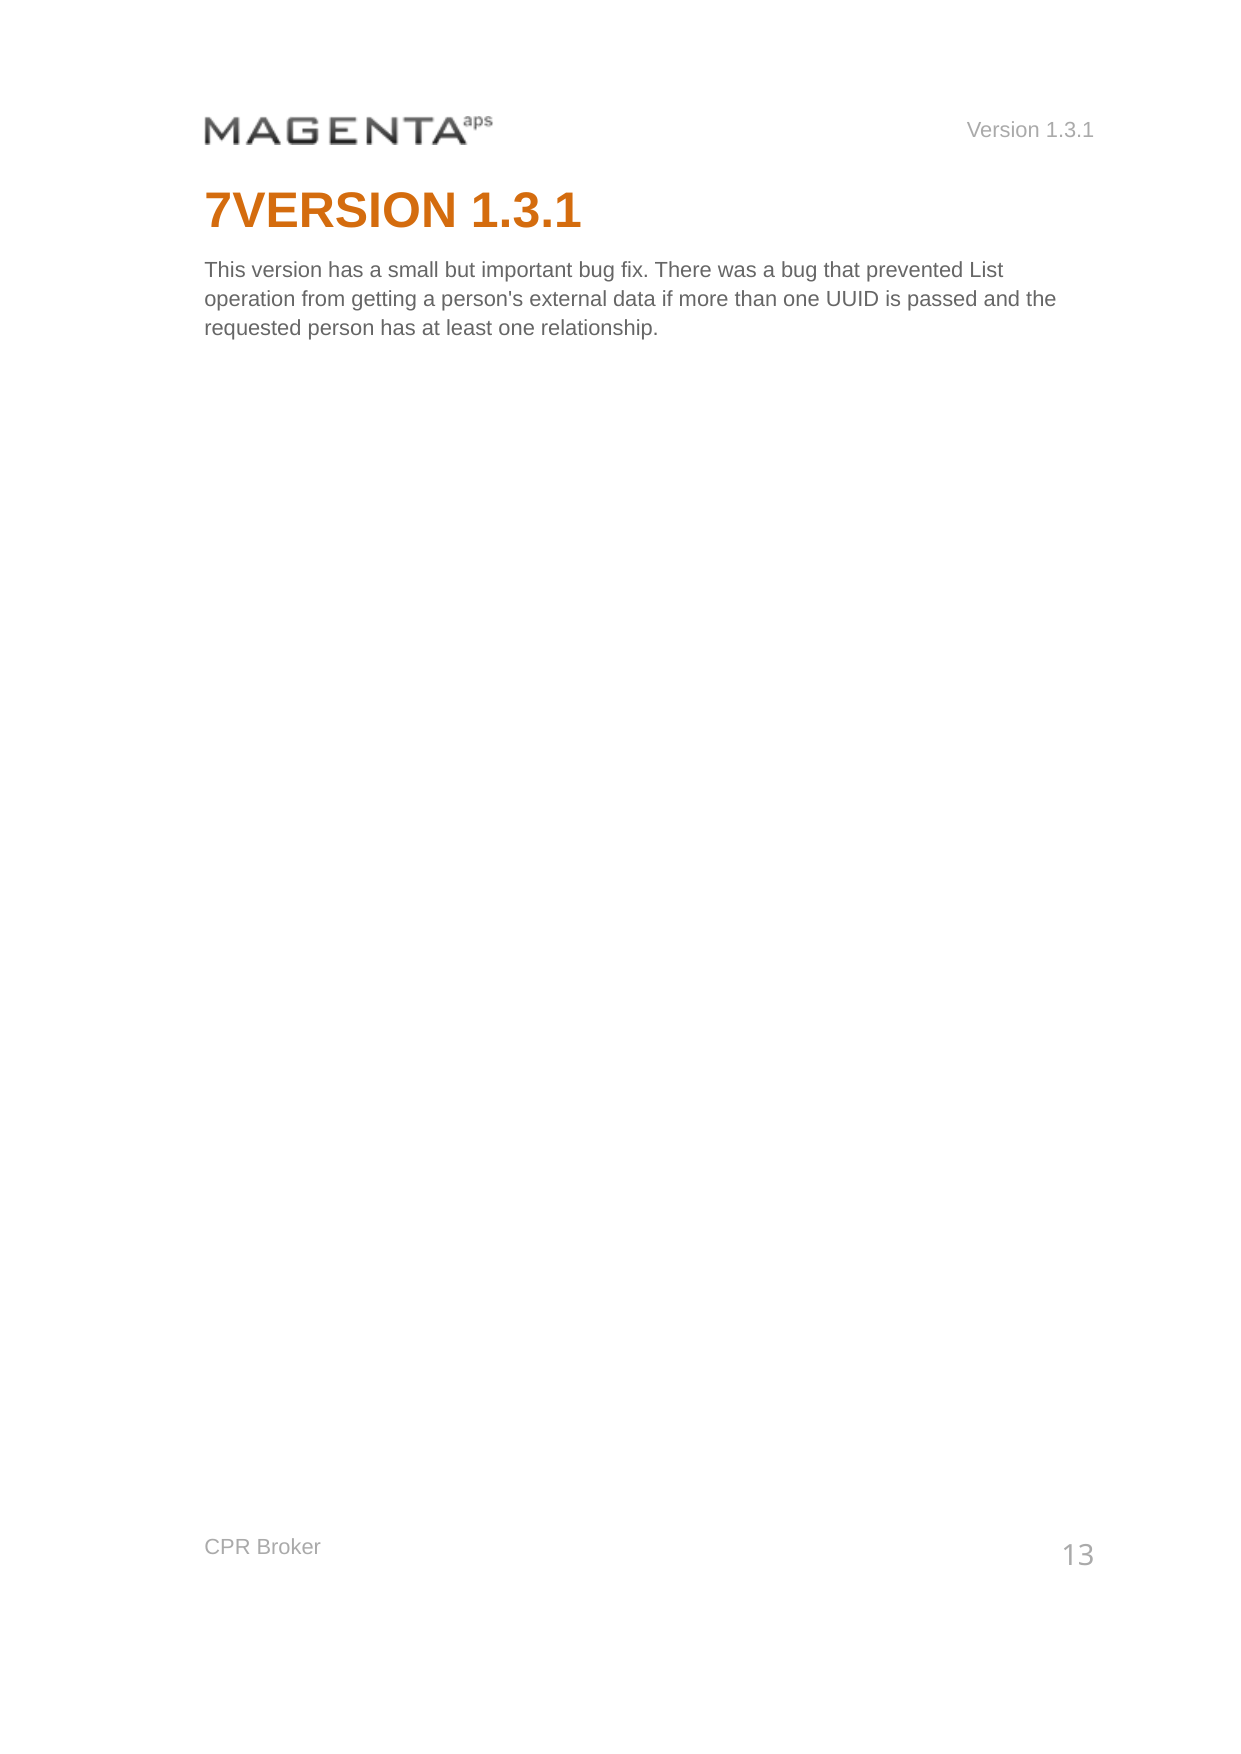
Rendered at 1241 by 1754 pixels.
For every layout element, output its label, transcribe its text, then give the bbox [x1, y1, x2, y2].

picture [204, 116, 494, 145]
text This version has a small but important bug fix. There was a bug that prevented List operation from getting a person's external data if more than one UUID is passed and the requested person has at least one relationship. [204, 254, 1094, 341]
subtitle Version 1.3.1 [204, 181, 1094, 239]
